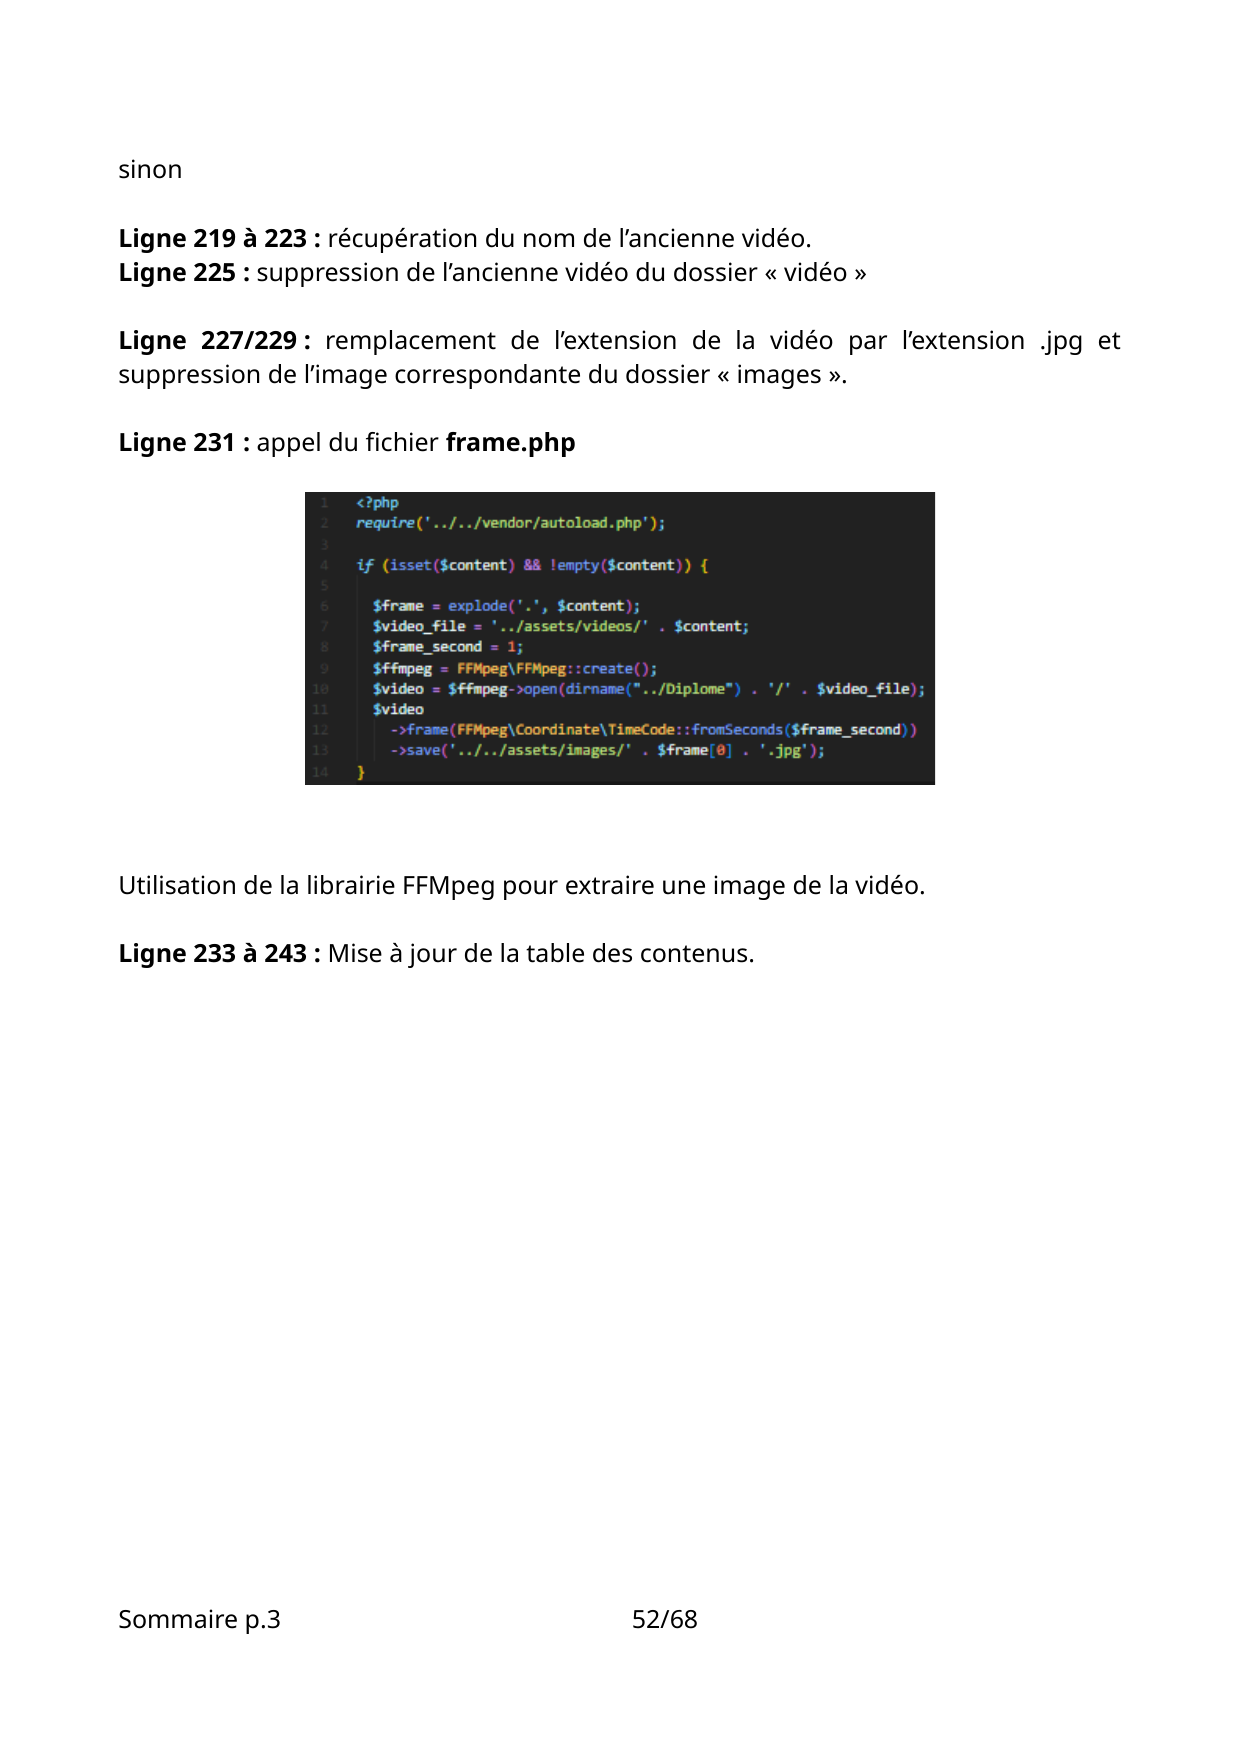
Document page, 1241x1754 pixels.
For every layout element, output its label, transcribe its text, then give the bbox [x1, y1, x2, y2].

text Ligne 219 à 223 : récupération du nom de l’ancienne vidéo. [118, 220, 1122, 254]
text sinon [118, 152, 1122, 186]
text Ligne 233 à 243 : Mise à jour de la table des contenus. [118, 936, 1122, 970]
text Ligne 231 : appel du fichier frame.php [118, 425, 1122, 459]
text Utilisation de la librairie FFMpeg pour extraire une image de la vidéo. [118, 867, 1122, 902]
text Ligne 225 : suppression de l’ancienne vidéo du dossier « vidéo » [118, 254, 1122, 288]
picture [305, 492, 936, 785]
text Ligne 227/229 : remplacement de l’extension de la vidéo par l’extension .jpg et suppression de l’image correspondante du dossier « images ». [118, 322, 1122, 391]
